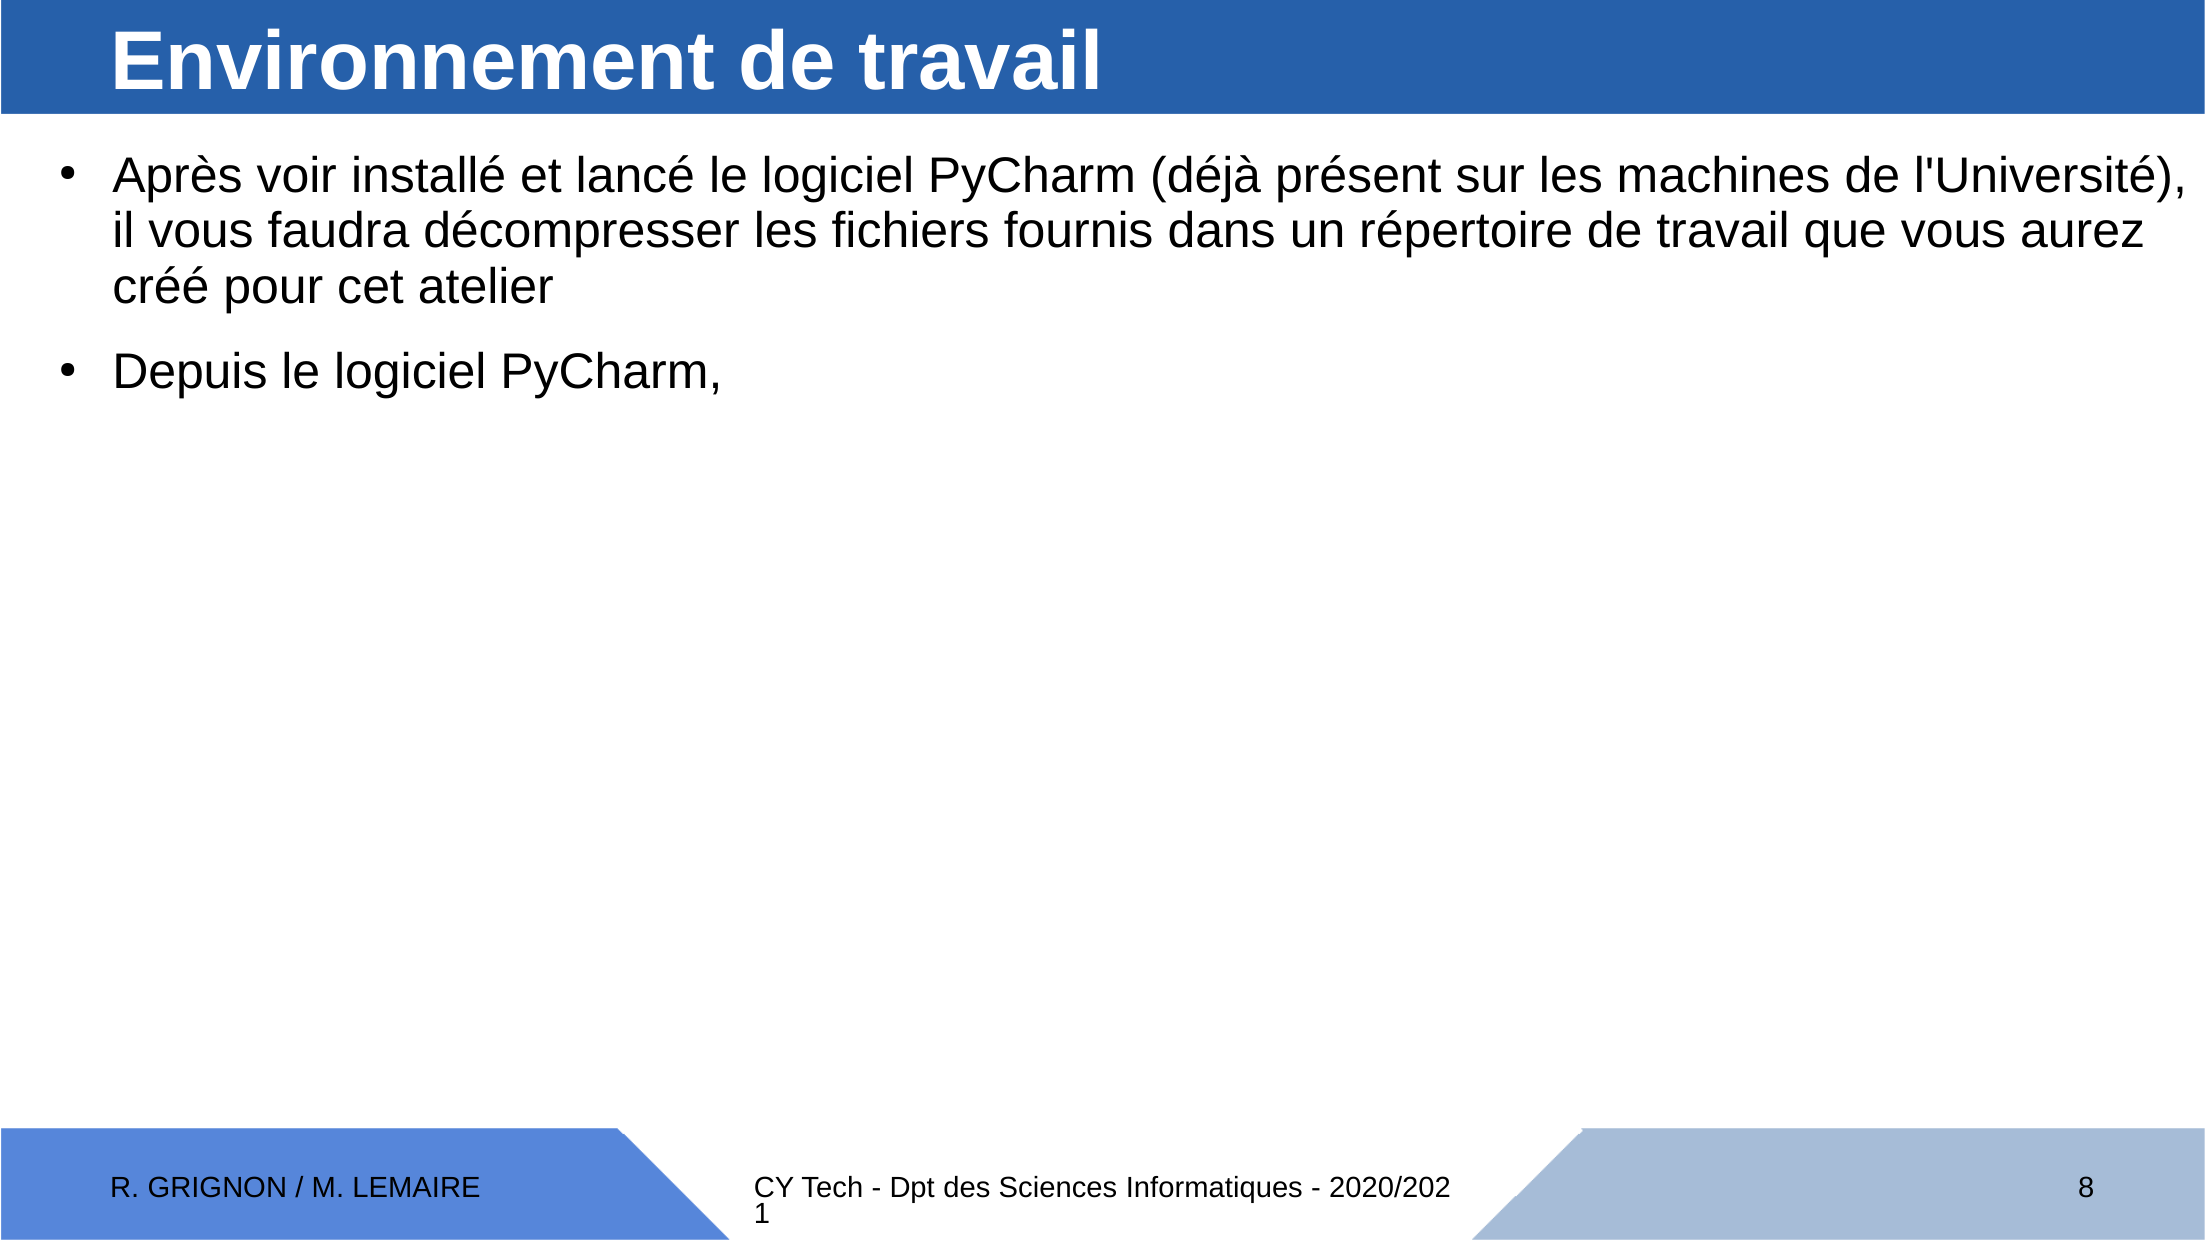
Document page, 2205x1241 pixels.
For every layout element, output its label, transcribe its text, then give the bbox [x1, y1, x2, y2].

list Après voir installé et lancé le logiciel PyCharm (déjà présent sur les machines de l'Université), il vous faudra décompresser les fichiers fournis dans un répertoire de travail que vous aurez créé pour cet atelier Depuis le logiciel PyCharm, [41, 217, 2191, 1087]
picture [0, 0, 2205, 1241]
title Environnement de travail [110, 49, 2095, 217]
